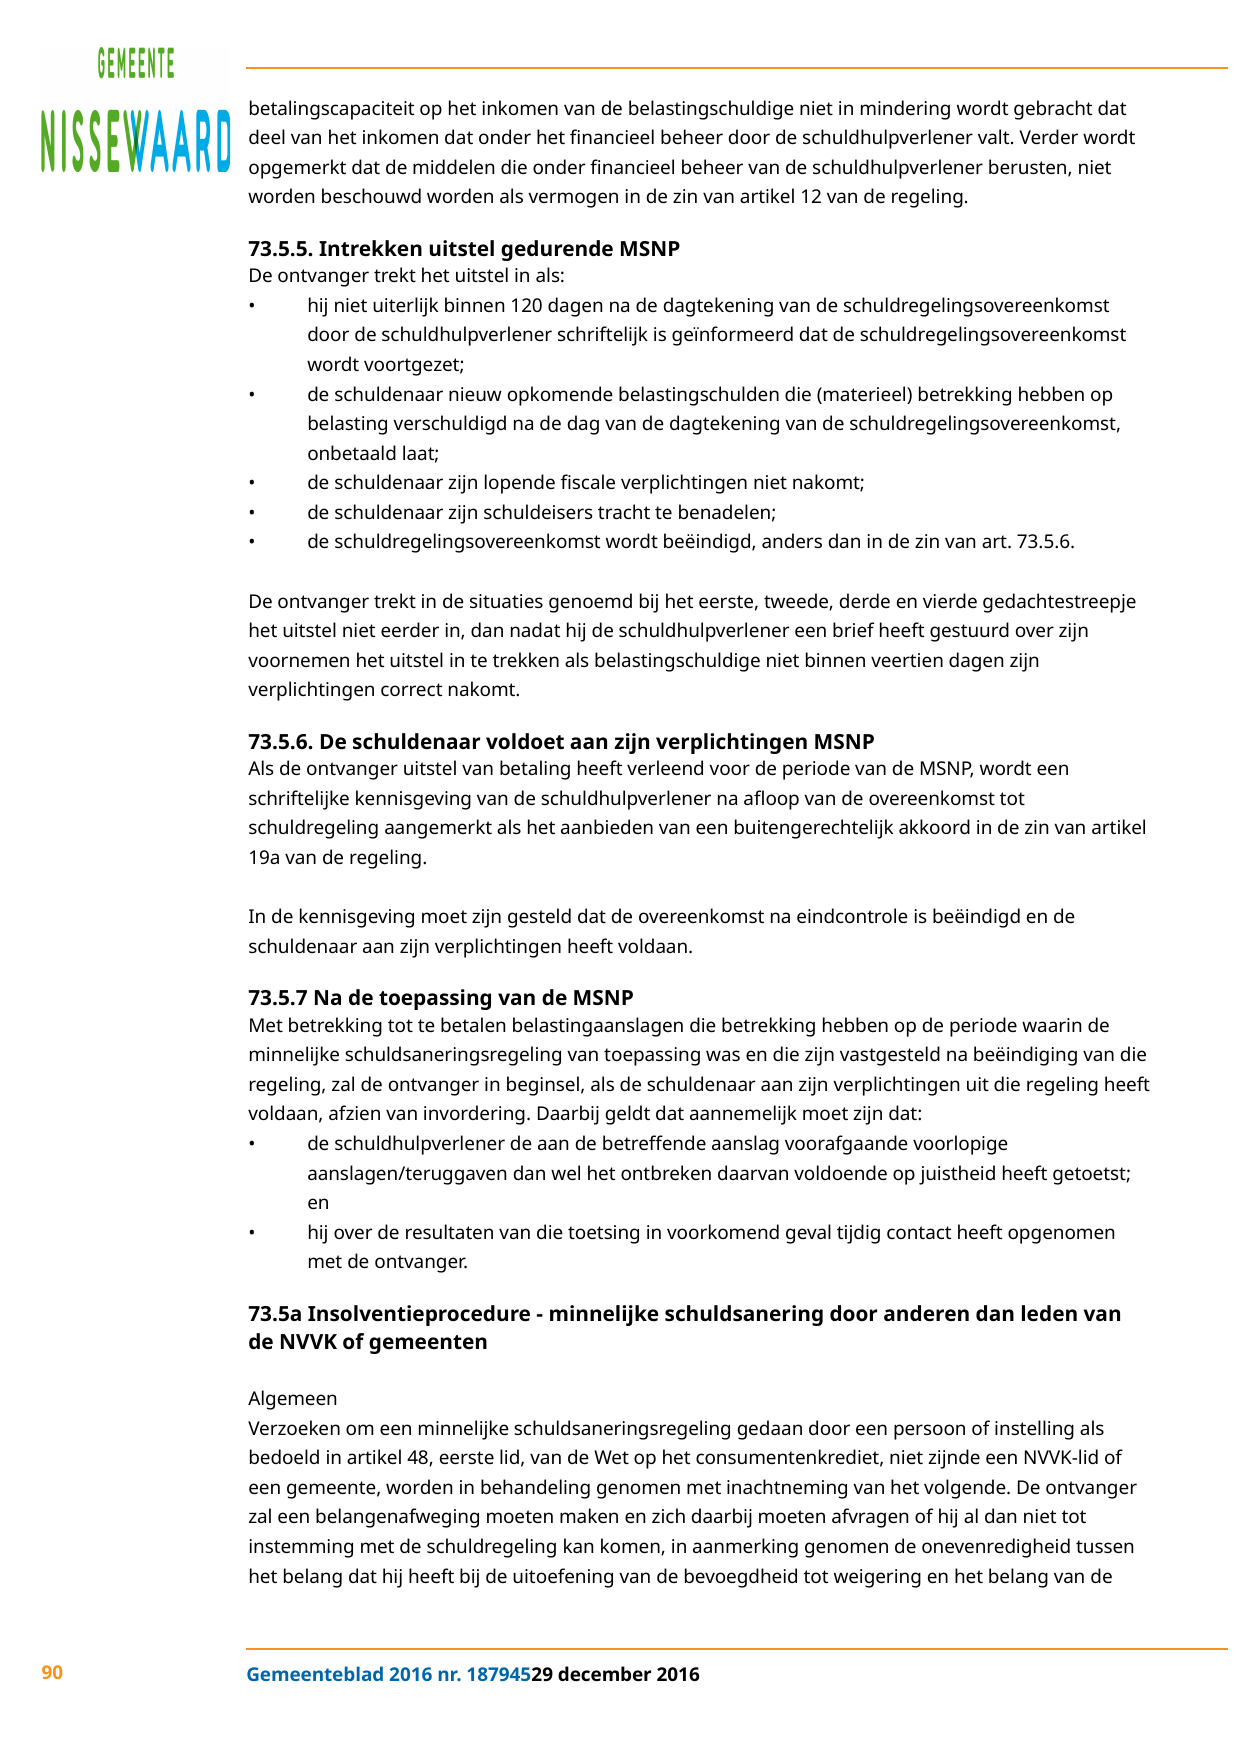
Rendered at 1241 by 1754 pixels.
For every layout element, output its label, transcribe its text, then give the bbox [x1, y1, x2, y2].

picture [41, 47, 231, 172]
text Met betrekking tot te betalen belastingaanslagen die betrekking hebben op de periode waarin de minnelijke schuldsaneringsregeling van toepassing was en die zijn vastgesteld na beëindiging van die regeling, zal de ontvanger in beginsel, als de schuldenaar aan zijn verplichtingen uit die regeling heeft voldaan, afzien van invordering. Daarbij geldt dat aannemelijk moet zijn dat: [248, 1012, 1152, 1126]
picture [201, 122, 206, 138]
list hij over de resultaten van die toetsing in voorkomend geval tijdig contact heeft opgenomen met de ontvanger. [248, 1219, 1152, 1274]
text In de kennisgeving moet zijn gesteld dat de overeenkomst na eindcontrole is beëindigd en de schuldenaar aan zijn verplichtingen heeft voldaan. [248, 903, 1152, 959]
list de schuldenaar nieuw opkomende belastingschulden die (materieel) betrekking hebben op belasting verschuldigd na de dag van de dagtekening van de schuldregelingsovereenkomst, onbetaald laat; [248, 381, 1152, 466]
text betalingscapaciteit op het inkomen van de belastingschuldige niet in mindering wordt gebracht dat deel van het inkomen dat onder het financieel beheer door de schuldhulpverlener valt. Verder wordt opgemerkt dat de middelen die onder financieel beheer van de schuldhulpverlener berusten, niet worden beschouwd worden als vermogen in de zin van artikel 12 van de regeling. [248, 95, 1152, 209]
list de schuldhulpverlener de aan de betreffende aanslag voorafgaande voorlopige aanslagen/teruggaven dan wel het ontbreken daarvan voldoende op juistheid heeft getoetst; en [248, 1130, 1152, 1215]
list de schuldregelingsovereenkomst wordt beëindigd, anders dan in de zin van art. 73.5.6. [248, 529, 1152, 554]
text Algemeen [248, 1385, 1152, 1411]
text De ontvanger trekt in de situaties genoemd bij het eerste, tweede, derde en vierde gedachtestreepje het uitstel niet eerder in, dan nadat hij de schuldhulpverlener een brief heeft gestuurd over zijn voornemen het uitstel in te trekken als belastingschuldige niet binnen veertien dagen zijn verplichtingen correct nakomt. [248, 588, 1152, 702]
text De ontvanger trekt het uitstel in als: [248, 262, 1152, 288]
list de schuldenaar zijn lopende fiscale verplichtingen niet nakomt; [248, 469, 1152, 495]
picture [222, 122, 227, 160]
picture [154, 157, 165, 172]
text Als de ontvanger uitstel van betaling heeft verleend voor de periode van de MSNP, wordt een schriftelijke kennisgeving van de schuldhulpverlener na afloop van de overeenkomst tot schuldregeling aangemerkt als het aanbieden van een buitengerechtelijk akkoord in de zin van artikel 19a van de regeling. [248, 755, 1152, 870]
list de schuldenaar zijn schuldeisers tracht te benadelen; [248, 499, 1152, 525]
picture [176, 157, 187, 172]
picture [200, 151, 206, 172]
text 73.5.7 Na de toepassing van de MSNP [248, 983, 1152, 1012]
text 73.5.5. Intrekken uitstel gedurende MSNP [248, 234, 1152, 262]
text Verzoeken om een minnelijke schuldsaneringsregeling gedaan door een persoon of instelling als bedoeld in artikel 48, eerste lid, van de Wet op het consumentenkrediet, niet zijnde een NVVK-lid of een gemeente, worden in behandeling genomen met inachtneming van het volgende. De ontvanger zal een belangenafweging moeten maken en zich daarbij moeten afvragen of hij al dan niet tot instemming met de schuldregeling kan komen, in aanmerking genomen de onevenredigheid tussen het belang dat hij heeft bij de uitoefening van de bevoegdheid tot weigering en het belang van de [248, 1415, 1152, 1588]
text 73.5.6. De schuldenaar voldoet aan zijn verplichtingen MSNP [248, 727, 1152, 755]
text 73.5a Insolventieprocedure - minnelijke schuldsanering door anderen dan leden van de NVVK of gemeenten [248, 1299, 1152, 1356]
list hij niet uiterlijk binnen 120 dagen na de dagtekening van de schuldregelingsovereenkomst door de schuldhulpverlener schriftelijk is geïnformeerd dat de schuldregelingsovereenkomst wordt voortgezet; [248, 292, 1152, 377]
